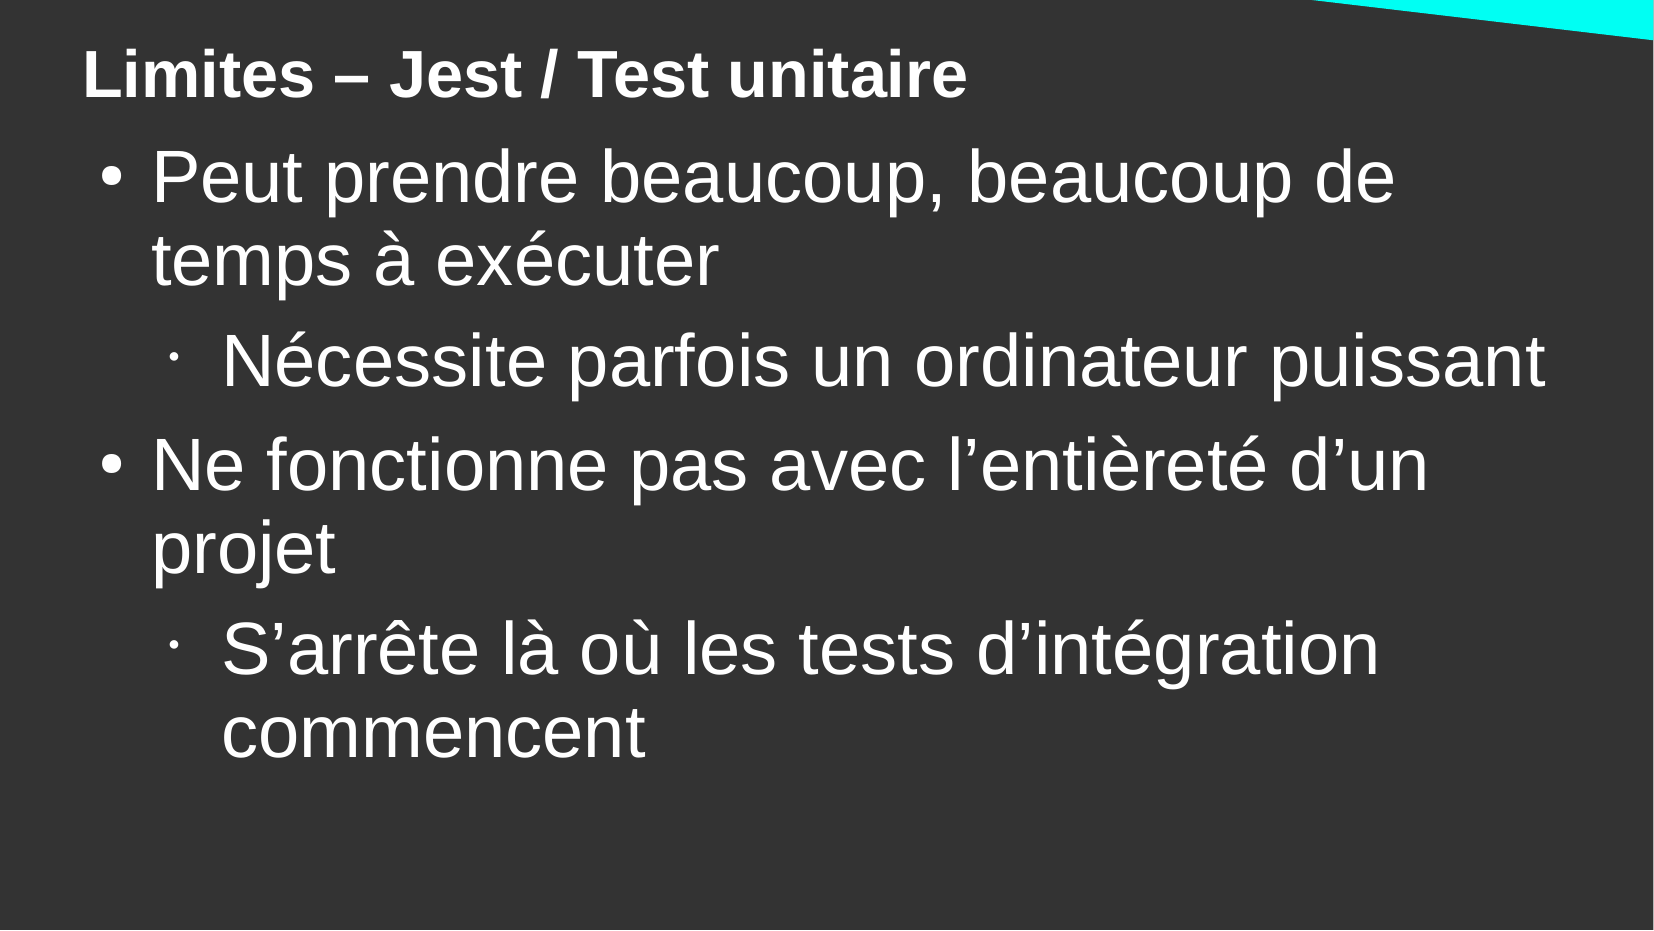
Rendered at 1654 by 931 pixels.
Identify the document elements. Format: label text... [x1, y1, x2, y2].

list Peut prendre beaucoup, beaucoup de temps à exécuter Nécessite parfois un ordinateur puissant Ne fonctionne pas avec l’entièreté d’un projet S’arrête là où les tests d’intégration commencent [80, 135, 1619, 780]
text_box [1311, 0, 1654, 41]
title Limites – Jest / Test unitaire [82, 37, 1571, 112]
